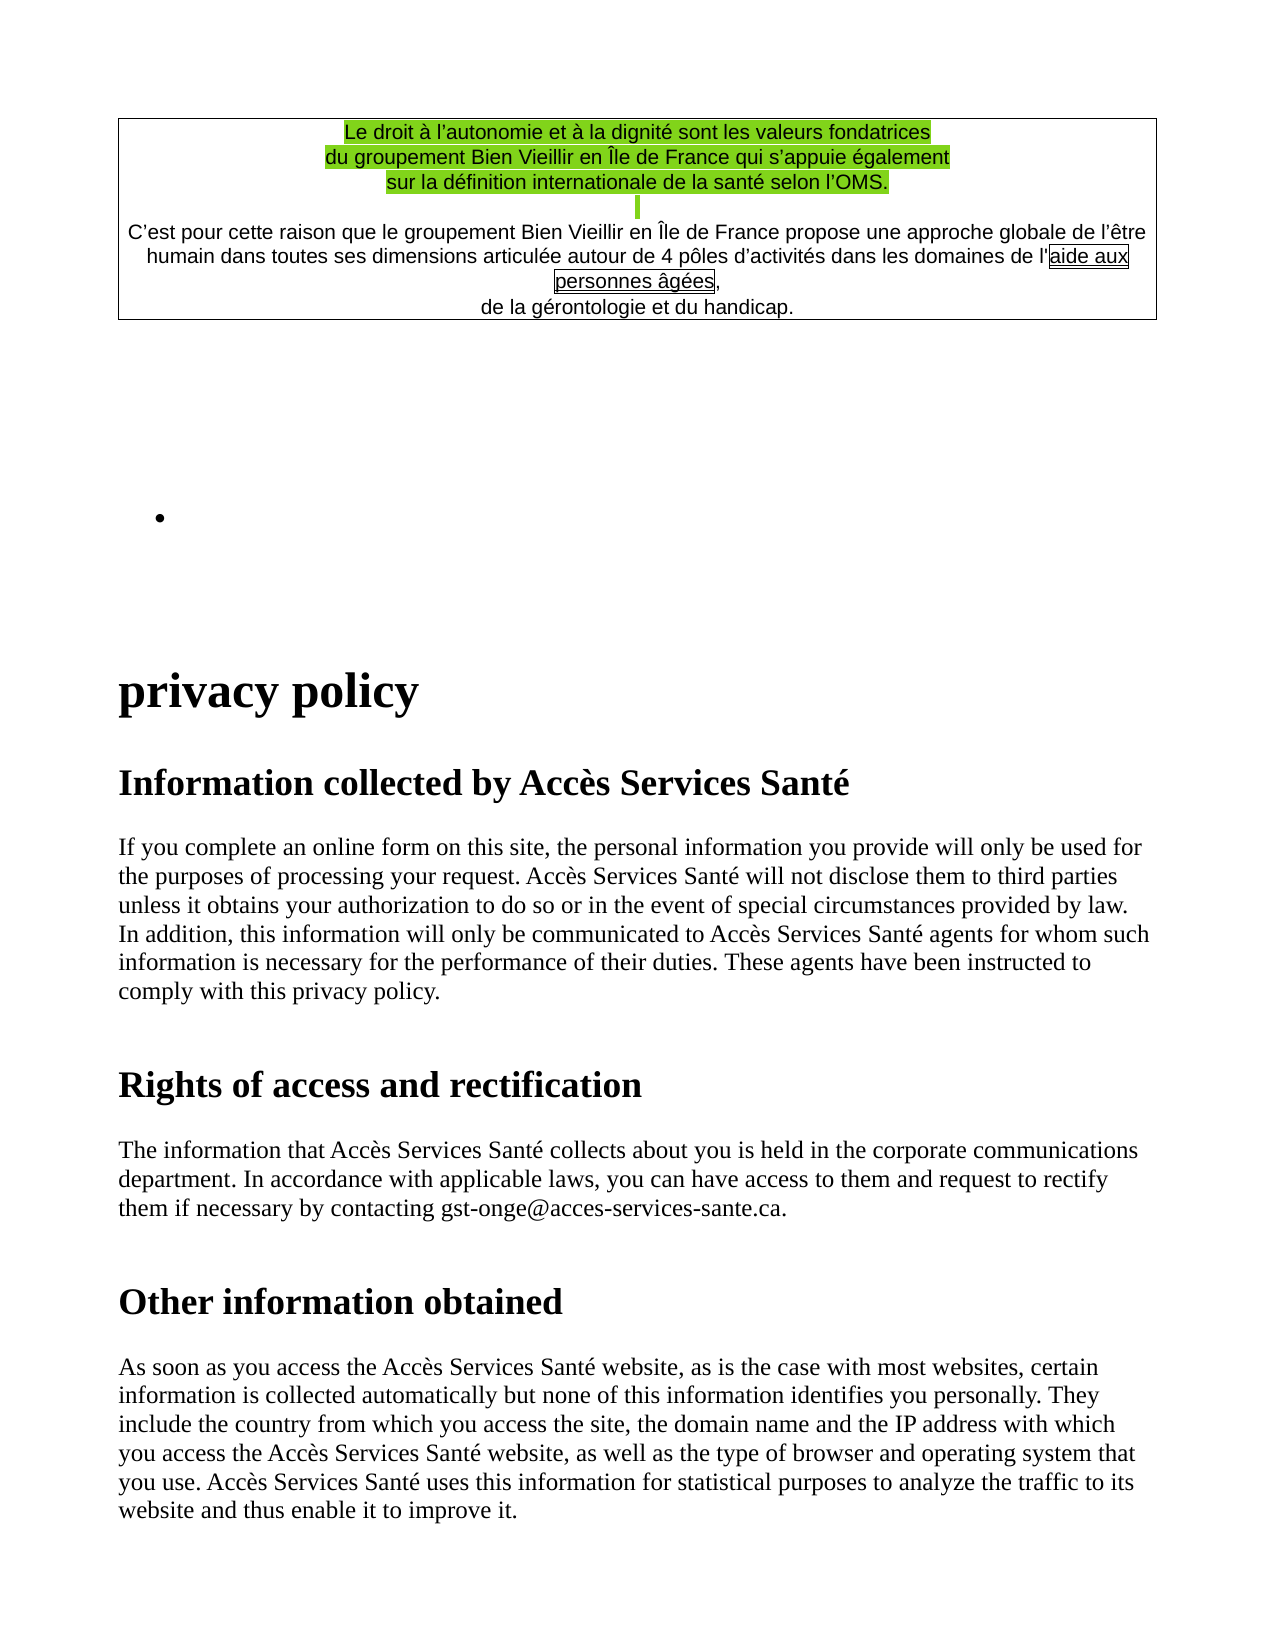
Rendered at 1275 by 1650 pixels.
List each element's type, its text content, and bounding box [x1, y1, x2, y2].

text In addition, this information will only be communicated to Accès Services Santé agents for whom such information is necessary for the performance of their duties. These agents have been instructed to comply with this privacy policy. [118, 919, 1157, 1005]
subtitle Information collected by Accès Services Santé [118, 760, 1157, 803]
text de la gérontologie et du handicap. [119, 293, 1156, 319]
text Le droit à l’autonomie et à la dignité sont les valeurs fondatrices [119, 119, 1156, 143]
text As soon as you access the Accès Services Santé website, as is the case with most websites, certain information is collected automatically but none of this information identifies you personally. They include the country from which you access the site, the domain name and the IP address with which you access the Accès Services Santé website, as well as the type of browser and operating system that you use. Accès Services Santé uses this information for statistical purposes to analyze the traffic to its website and thus enable it to improve it. [118, 1352, 1157, 1524]
text The information that Accès Services Santé collects about you is held in the corporate communications department. In accordance with applicable laws, you can have access to them and request to rectify them if necessary by contacting gst-onge@acces-services-sante.ca. [118, 1135, 1157, 1221]
text sur la définition internationale de la santé selon l’OMS. [119, 168, 1156, 194]
subtitle Rights of access and rectification [118, 1063, 1157, 1106]
subtitle privacy policy [118, 661, 1157, 718]
text du groupement Bien Vieillir en Île de France qui s’appuie également [119, 143, 1156, 168]
text C’est pour cette raison que le groupement Bien Vieillir en Île de France propose une approche globale de l’être humain dans toutes ses dimensions articulée autour de 4 pôles d’activités dans les domaines de l'aide aux personnes âgées, [119, 218, 1156, 293]
subtitle Other information obtained [118, 1279, 1157, 1322]
text If you complete an online form on this site, the personal information you provide will only be used for the purposes of processing your request. Accès Services Santé will not disclose them to third parties unless it obtains your authorization to do so or in the event of special circumstances provided by law. [118, 832, 1157, 919]
